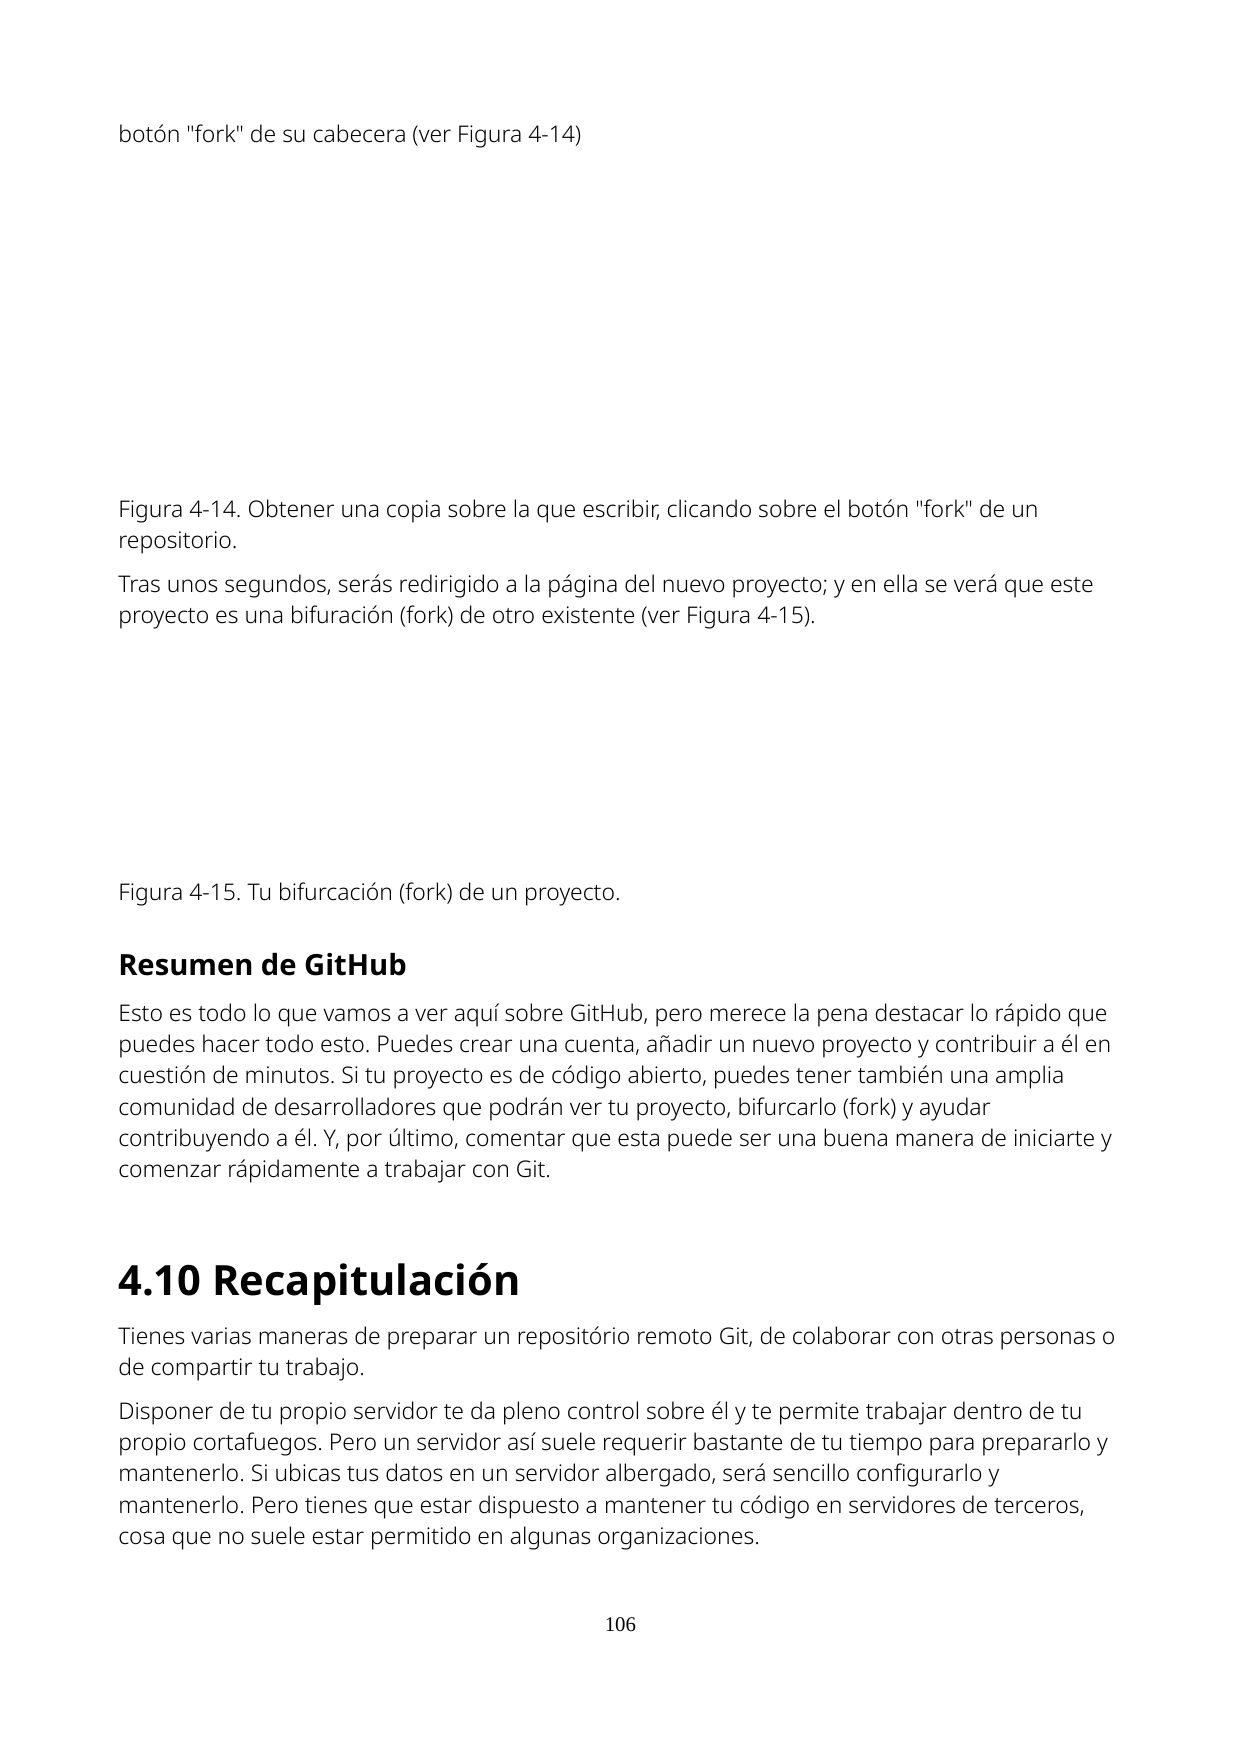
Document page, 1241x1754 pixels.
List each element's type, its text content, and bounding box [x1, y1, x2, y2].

subtitle 4.10 Recapitulación [118, 1251, 1122, 1307]
text Figura 4-14. Obtener una copia sobre la que escribir, clicando sobre el botón "fork" de un repositorio. [118, 462, 1122, 556]
text Tras unos segundos, serás redirigido a la página del nuevo proyecto; y en ella se verá que este proyecto es una bifuración (fork) de otro existente (ver Figura 4-15). [118, 568, 1122, 631]
text Disponer de tu propio servidor te da pleno control sobre él y te permite trabajar dentro de tu propio cortafuegos. Pero un servidor así suele requerir bastante de tu tiempo para prepararlo y mantenerlo. Si ubicas tus datos en un servidor albergado, será sencillo configurarlo y mantenerlo. Pero tienes que estar dispuesto a mantener tu código en servidores de terceros, cosa que no suele estar permitido en algunas organizaciones. [118, 1395, 1122, 1551]
text Tienes varias maneras de preparar un repositório remoto Git, de colaborar con otras personas o de compartir tu trabajo. [118, 1320, 1122, 1382]
text Figura 4-15. Tu bifurcación (fork) de un proyecto. [118, 845, 1122, 907]
text botón "fork" de su cabecera (ver Figura 4-14) [118, 118, 1122, 149]
subtitle Resumen de GitHub [118, 945, 1122, 984]
text Esto es todo lo que vamos a ver aquí sobre GitHub, pero merece la pena destacar lo rápido que puedes hacer todo esto. Puedes crear una cuenta, añadir un nuevo proyecto y contribuir a él en cuestión de minutos. Si tu proyecto es de código abierto, puedes tener también una amplia comunidad de desarrolladores que podrán ver tu proyecto, bifurcarlo (fork) y ayudar contribuyendo a él. Y, por último, comentar que esta puede ser una buena manera de iniciarte y comenzar rápidamente a trabajar con Git. [118, 997, 1122, 1184]
